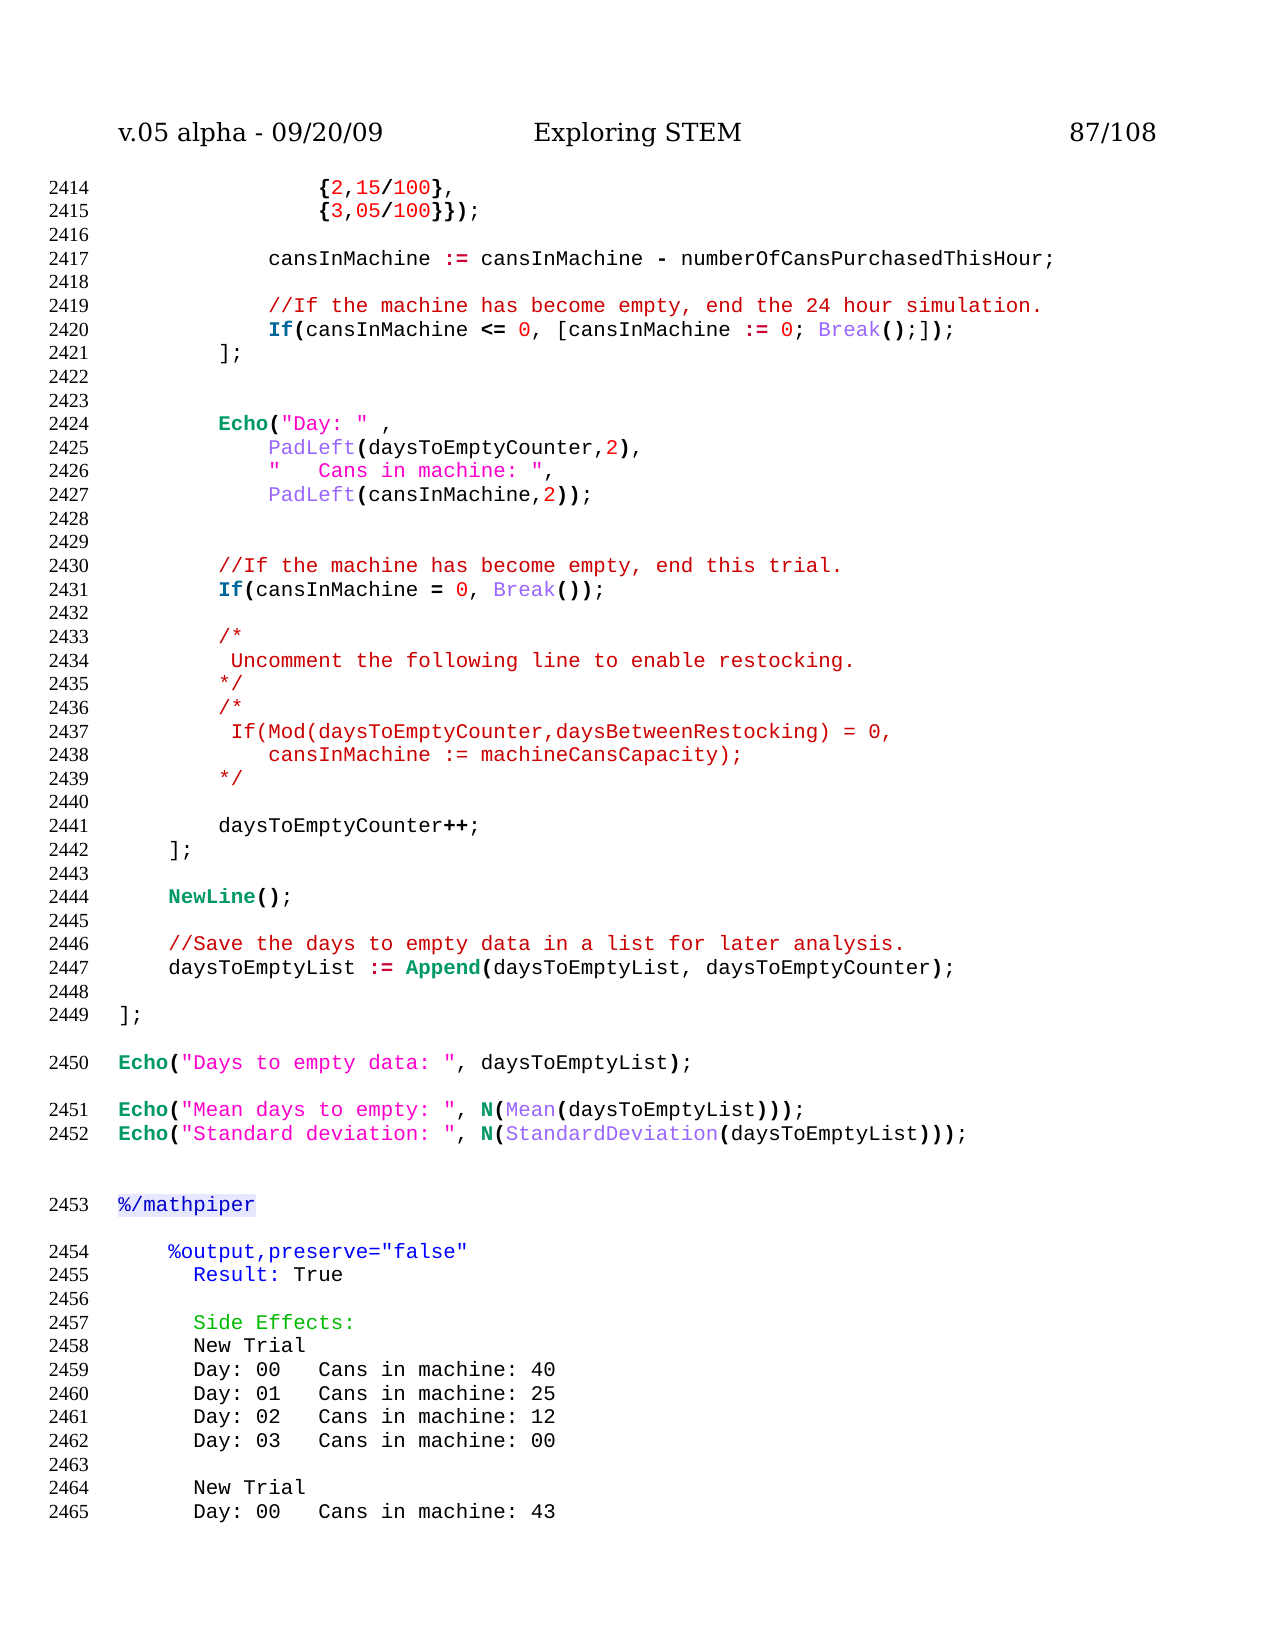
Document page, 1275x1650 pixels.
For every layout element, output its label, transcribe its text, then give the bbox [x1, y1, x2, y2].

text Uncomment the following line to enable restocking. [118, 650, 1157, 673]
text Day: 02 Cans in machine: 12 [118, 1406, 1157, 1430]
text //If the machine has become empty, end the 24 hour simulation. [118, 295, 1157, 319]
text New Trial [118, 1335, 1157, 1359]
text Result: True [118, 1264, 1157, 1288]
text " Cans in machine: ", [118, 461, 1157, 484]
text daysToEmptyCounter++; [118, 815, 1157, 839]
text /* [118, 626, 1157, 650]
text //If the machine has become empty, end this trial. [118, 555, 1157, 579]
text PadLeft(cansInMachine,2)); [118, 484, 1157, 508]
text ]; [118, 342, 1157, 366]
text {3,05/100}}); [118, 200, 1157, 224]
text /* [118, 697, 1157, 721]
text */ [118, 673, 1157, 697]
text PadLeft(daysToEmptyCounter,2), [118, 437, 1157, 461]
text %/mathpiper [118, 1193, 1157, 1217]
text Echo("Mean days to empty: ", N(Mean(daysToEmptyList))); [118, 1099, 1157, 1123]
text If(Mod(daysToEmptyCounter,daysBetweenRestocking) = 0, [118, 721, 1157, 744]
text ]; [118, 1004, 1157, 1028]
text If(cansInMachine <= 0, [cansInMachine := 0; Break();]); [118, 319, 1157, 342]
text ]; [118, 839, 1157, 862]
text //Save the days to empty data in a list for later analysis. [118, 933, 1157, 957]
text Day: 00 Cans in machine: 40 [118, 1359, 1157, 1383]
text Echo("Standard deviation: ", N(StandardDeviation(daysToEmptyList))); [118, 1123, 1157, 1146]
text daysToEmptyList := Append(daysToEmptyList, daysToEmptyCounter); [118, 957, 1157, 981]
text NewLine(); [118, 886, 1157, 910]
text %output,preserve="false" [118, 1241, 1157, 1264]
text */ [118, 768, 1157, 792]
text Echo("Day: " , [118, 413, 1157, 437]
text Echo("Days to empty data: ", daysToEmptyList); [118, 1052, 1157, 1075]
text cansInMachine := cansInMachine - numberOfCansPurchasedThisHour; [118, 248, 1157, 271]
text Day: 03 Cans in machine: 00 [118, 1430, 1157, 1454]
text If(cansInMachine = 0, Break()); [118, 579, 1157, 602]
text Day: 00 Cans in machine: 43 [118, 1501, 1157, 1524]
text {2,15/100}, [118, 177, 1157, 200]
text cansInMachine := machineCansCapacity); [118, 744, 1157, 768]
text Side Effects: [118, 1312, 1157, 1335]
text New Trial [118, 1477, 1157, 1501]
text Day: 01 Cans in machine: 25 [118, 1383, 1157, 1406]
